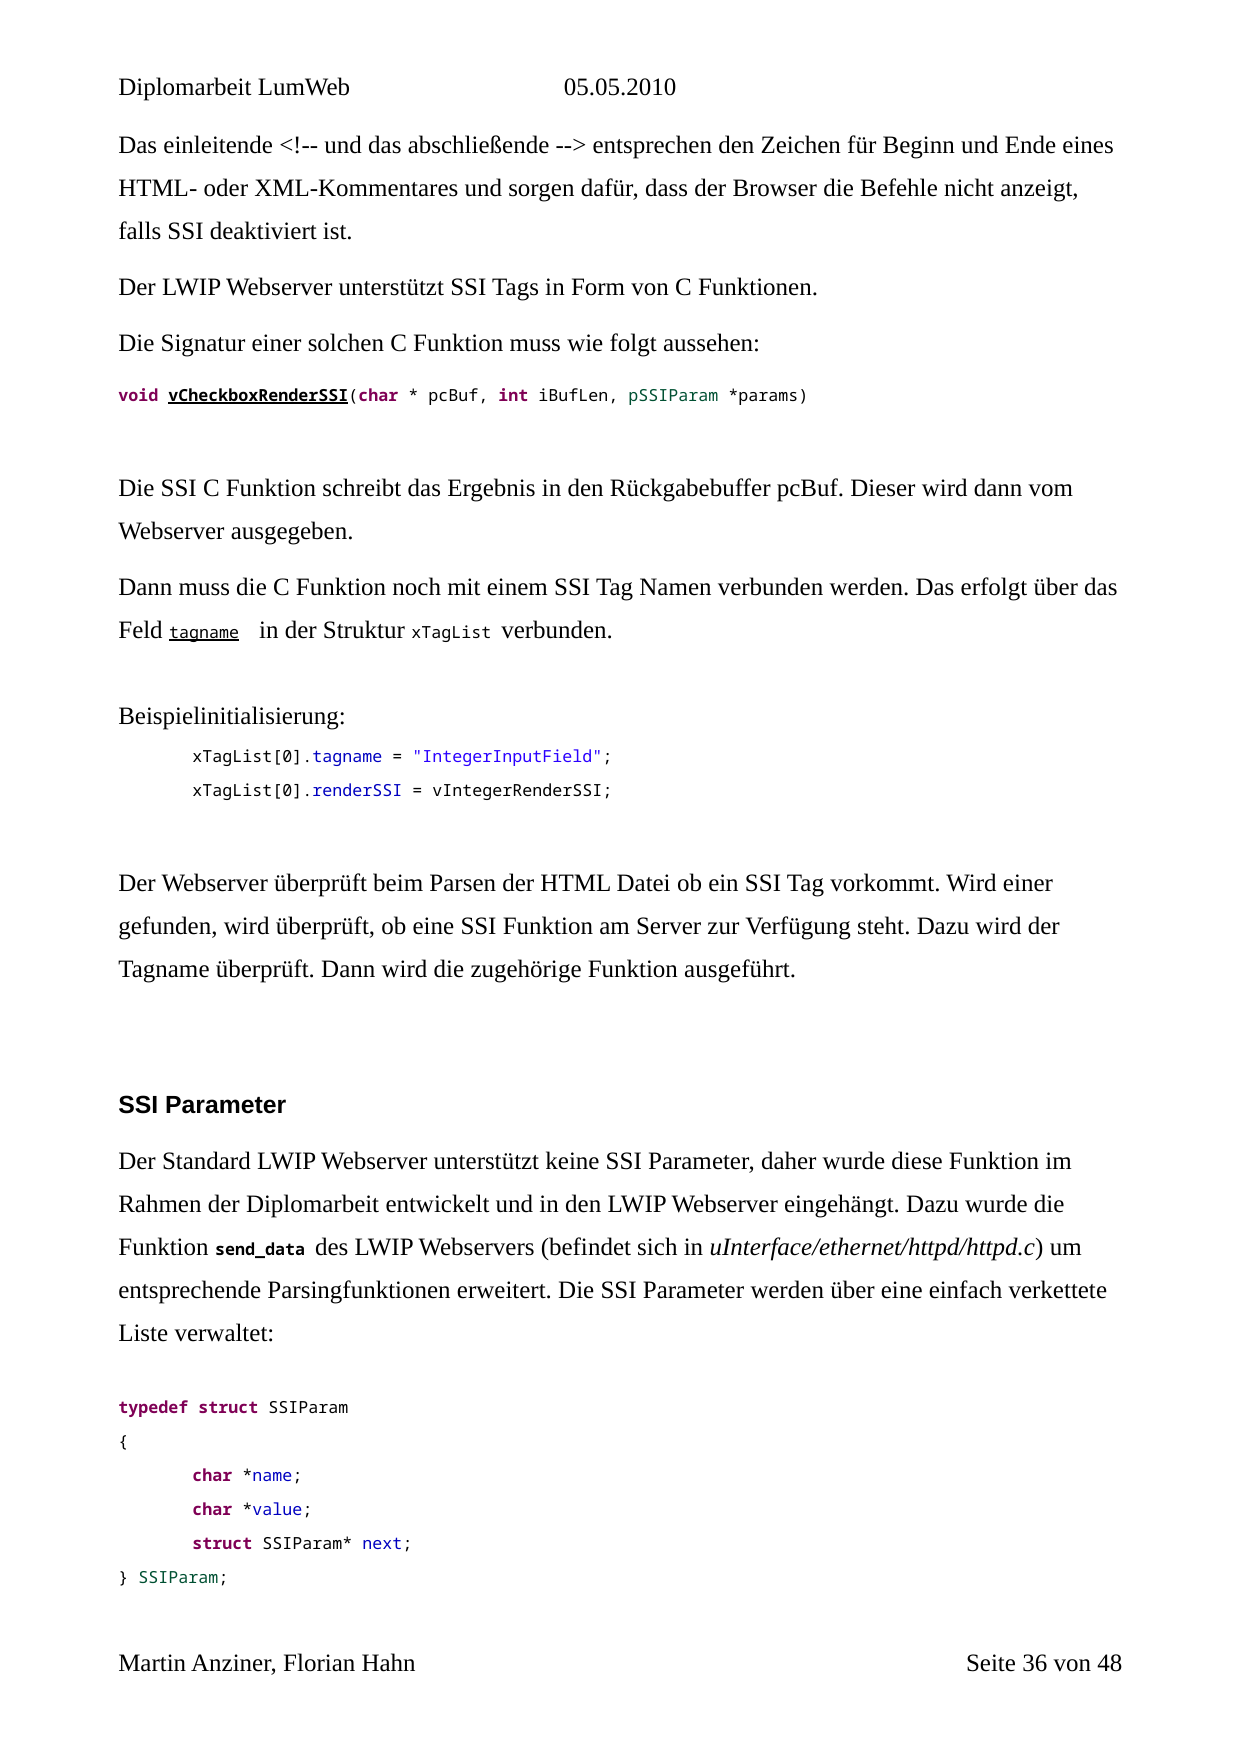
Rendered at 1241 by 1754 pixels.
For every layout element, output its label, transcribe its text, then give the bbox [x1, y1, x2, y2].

text xTagList[0].renderSSI = vIntegerRenderSSI; [118, 778, 1122, 801]
text char *name; [118, 1463, 1122, 1486]
text typedef struct SSIParam [118, 1395, 1122, 1418]
text Die Signatur einer solchen C Funktion muss wie folgt aussehen: [118, 328, 1122, 356]
text Das einleitende <!-- und das abschließende --> entsprechen den Zeichen für Beginn und Ende eines HTML- oder XML-Kommentares und sorgen dafür, dass der Browser die Befehle nicht anzeigt, falls SSI deaktiviert ist. [118, 130, 1122, 245]
text Der LWIP Webserver unterstützt SSI Tags in Form von C Funktionen. [118, 272, 1122, 301]
text Der Standard LWIP Webserver unterstützt keine SSI Parameter, daher wurde diese Funktion im Rahmen der Diplomarbeit entwickelt und in den LWIP Webserver eingehängt. Dazu wurde die Funktion send_data des LWIP Webservers (befindet sich in uInterface/ethernet/httpd/httpd.c) um entsprechende Parsingfunktionen erweitert. Die SSI Parameter werden über eine einfach verkettete Liste verwaltet: [118, 1146, 1122, 1347]
text Der Webserver überprüft beim Parsen der HTML Datei ob ein SSI Tag vorkommt. Wird einer gefunden, wird überprüft, ob eine SSI Funktion am Server zur Verfügung steht. Dazu wird der Tagname überprüft. Dann wird die zugehörige Funktion ausgeführt. [118, 868, 1122, 983]
text struct SSIParam* next; [118, 1532, 1122, 1554]
text xTagList[0].tagname = "IntegerInputField"; [118, 744, 1122, 767]
text Die SSI C Funktion schreibt das Ergebnis in den Rückgabebuffer pcBuf. Dieser wird dann vom Webserver ausgegeben. [118, 473, 1122, 545]
text Beispielinitialisierung: [118, 701, 1122, 730]
text { [118, 1429, 1122, 1452]
subtitle SSI Parameter [118, 1090, 1122, 1119]
text char *value; [118, 1498, 1122, 1520]
text Dann muss die C Funktion noch mit einem SSI Tag Namen verbunden werden. Das erfolgt über das Feld tagname in der Struktur xTagList verbunden. [118, 572, 1122, 643]
text } SSIParam; [118, 1566, 1122, 1588]
text void vCheckboxRenderSSI(char * pcBuf, int iBufLen, pSSIParam *params) [118, 383, 1122, 406]
